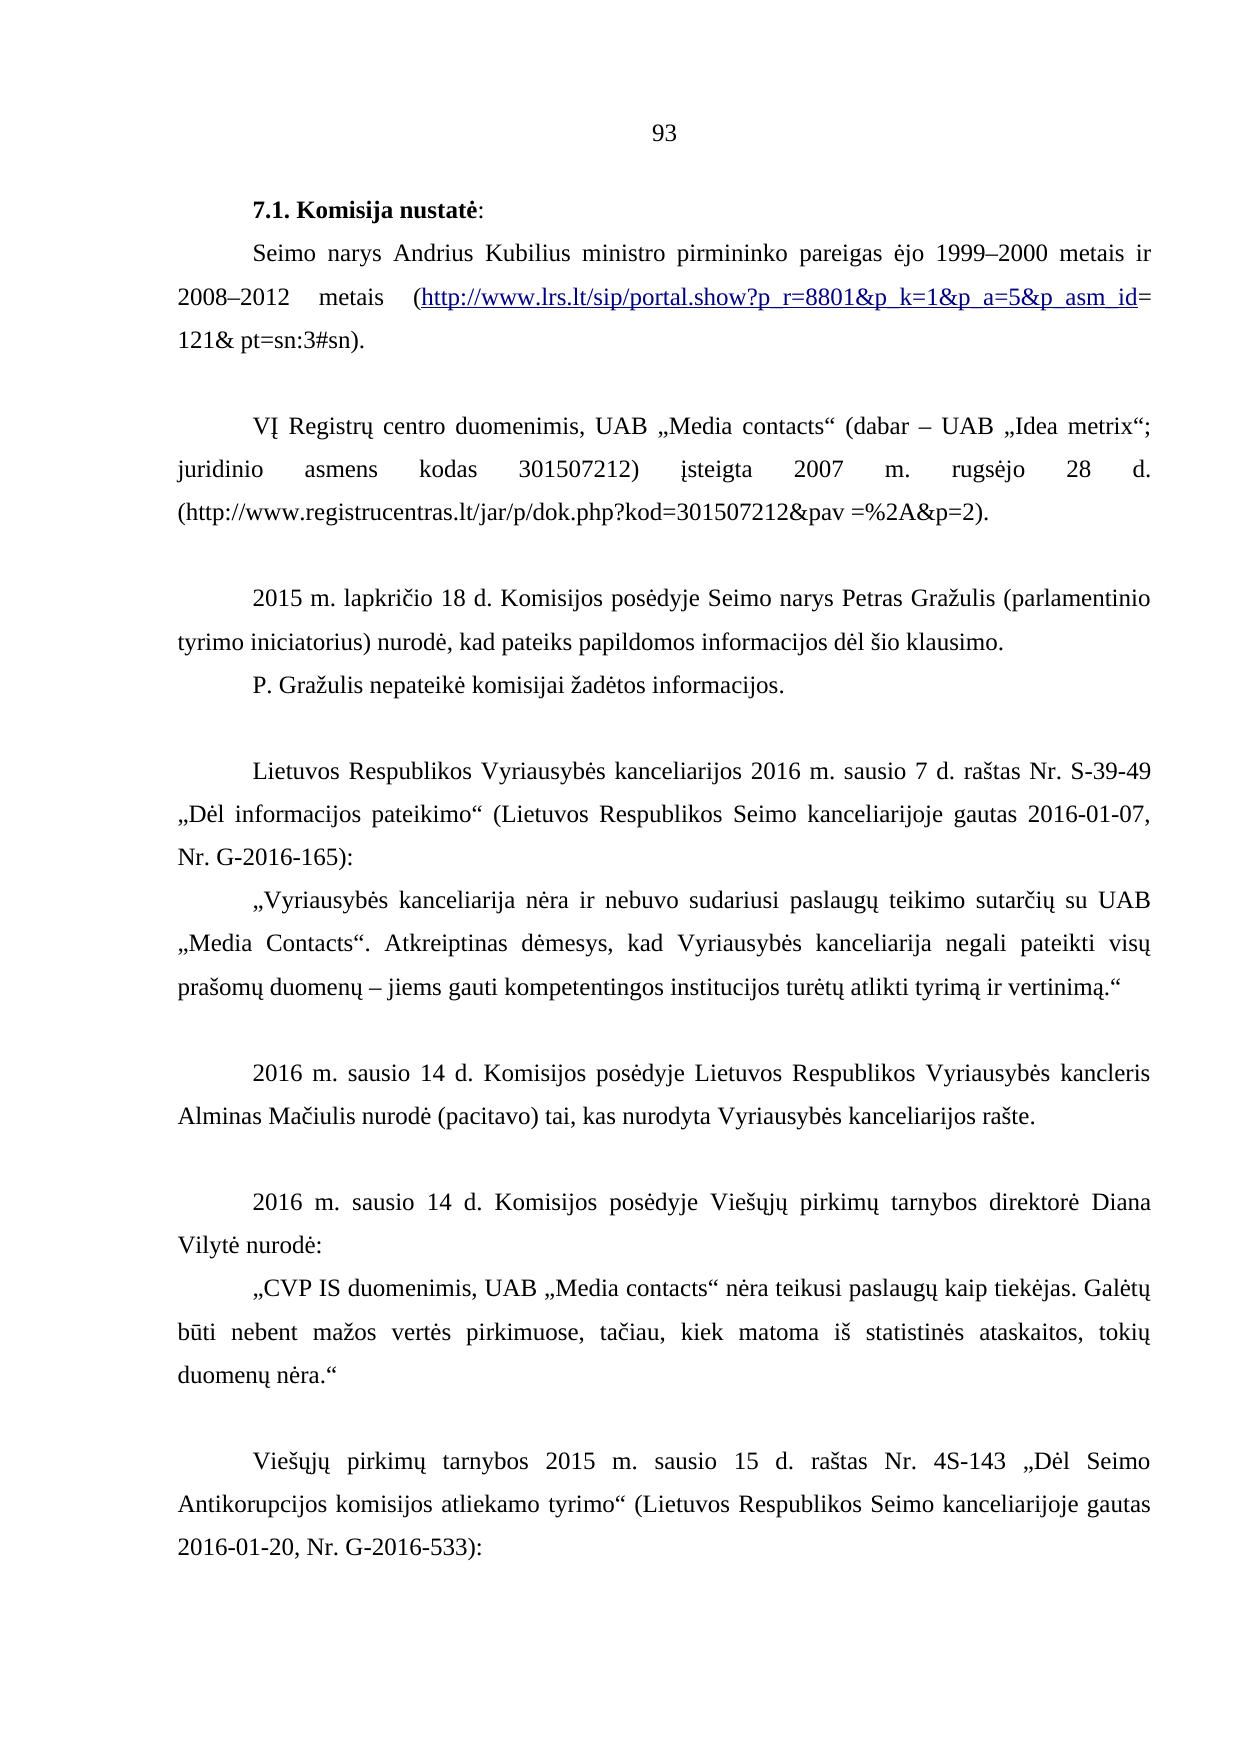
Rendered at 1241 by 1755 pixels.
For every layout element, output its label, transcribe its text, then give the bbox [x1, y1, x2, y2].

text Seimo narys Andrius Kubilius ministro pirmininko pareigas ėjo 1999–2000 metais ir 2008–2012 metais (http://www.lrs.lt/sip/portal.show?p_r=8801&p_k=1&p_a=5&p_asm_id= 121& pt=sn:3#sn). [177, 238, 1152, 353]
text Viešųjų pirkimų tarnybos 2015 m. sausio 15 d. raštas Nr. 4S-143 „Dėl Seimo Antikorupcijos komisijos atliekamo tyrimo“ (Lietuvos Respublikos Seimo kanceliarijoje gautas 2016-01-20, Nr. G-2016-533): [177, 1446, 1152, 1561]
text 2016 m. sausio 14 d. Komisijos posėdyje Viešųjų pirkimų tarnybos direktorė Diana Vilytė nurodė: [177, 1187, 1152, 1259]
text P. Gražulis nepateikė komisijai žadėtos informacijos. [177, 670, 1152, 698]
text 7.1. Komisija nustatė: [177, 195, 1152, 224]
text „Vyriausybės kanceliarija nėra ir nebuvo sudariusi paslaugų teikimo sutarčių su UAB „Media Contacts“. Atkreiptinas dėmesys, kad Vyriausybės kanceliarija negali pateikti visų prašomų duomenų – jiems gauti kompetentingos institucijos turėtų atlikti tyrimą ir vertinimą.“ [177, 885, 1152, 1000]
text VĮ Registrų centro duomenimis, UAB „Media contacts“ (dabar – UAB „Idea metrix“; juridinio asmens kodas 301507212) įsteigta 2007 m. rugsėjo 28 d. (http://www.registrucentras.lt/jar/p/dok.php?kod=301507212&pav =%2A&p=2). [177, 411, 1152, 526]
text 2015 m. lapkričio 18 d. Komisijos posėdyje Seimo narys Petras Gražulis (parlamentinio tyrimo iniciatorius) nurodė, kad pateiks papildomos informacijos dėl šio klausimo. [177, 583, 1152, 655]
text Lietuvos Respublikos Vyriausybės kanceliarijos 2016 m. sausio 7 d. raštas Nr. S-39-49 „Dėl informacijos pateikimo“ (Lietuvos Respublikos Seimo kanceliarijoje gautas 2016-01-07, Nr. G-2016-165): [177, 756, 1152, 871]
text 2016 m. sausio 14 d. Komisijos posėdyje Lietuvos Respublikos Vyriausybės kancleris Alminas Mačiulis nurodė (pacitavo) tai, kas nurodyta Vyriausybės kanceliarijos rašte. [177, 1058, 1152, 1130]
text „CVP IS duomenimis, UAB „Media contacts“ nėra teikusi paslaugų kaip tiekėjas. Galėtų būti nebent mažos vertės pirkimuose, tačiau, kiek matoma iš statistinės ataskaitos, tokių duomenų nėra.“ [177, 1273, 1152, 1388]
